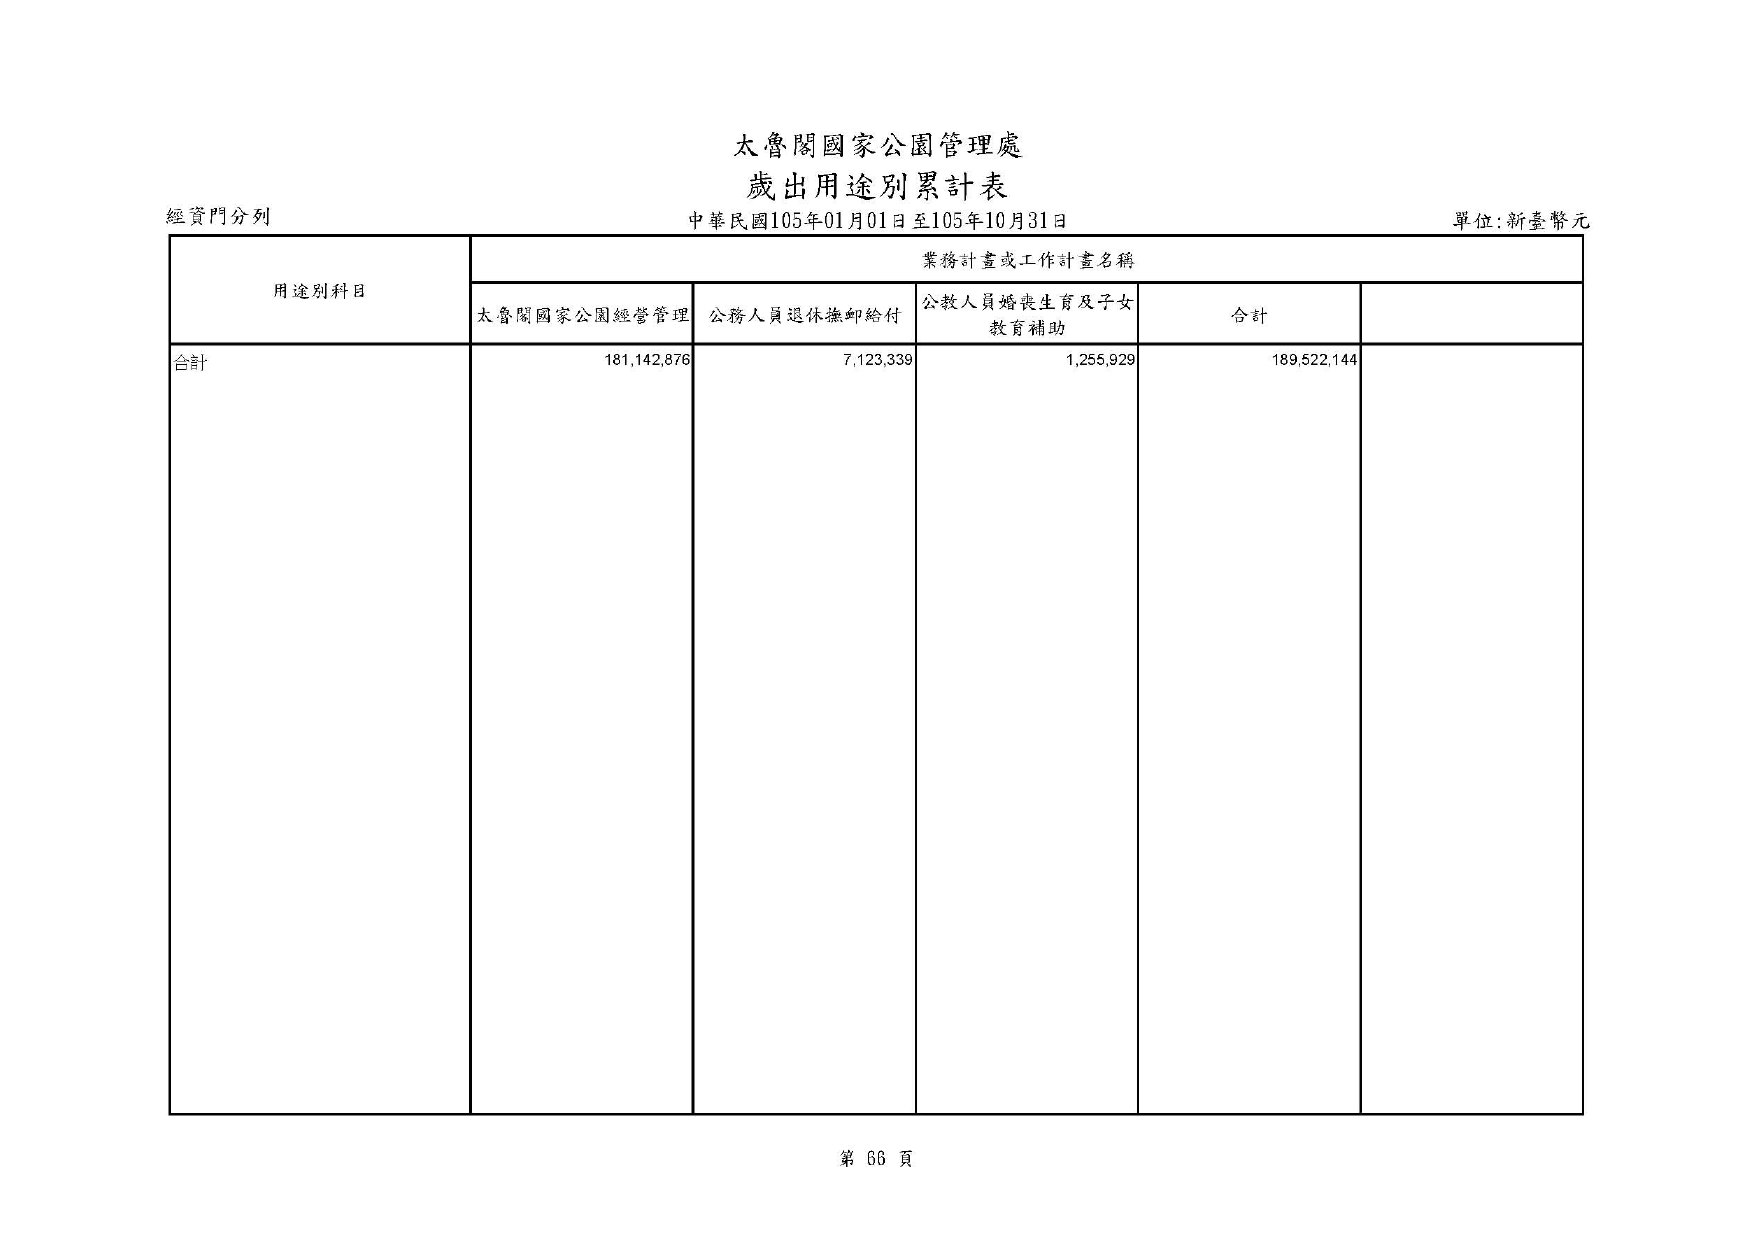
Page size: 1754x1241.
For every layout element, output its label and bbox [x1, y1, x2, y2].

picture [59, 59, 1695, 1216]
